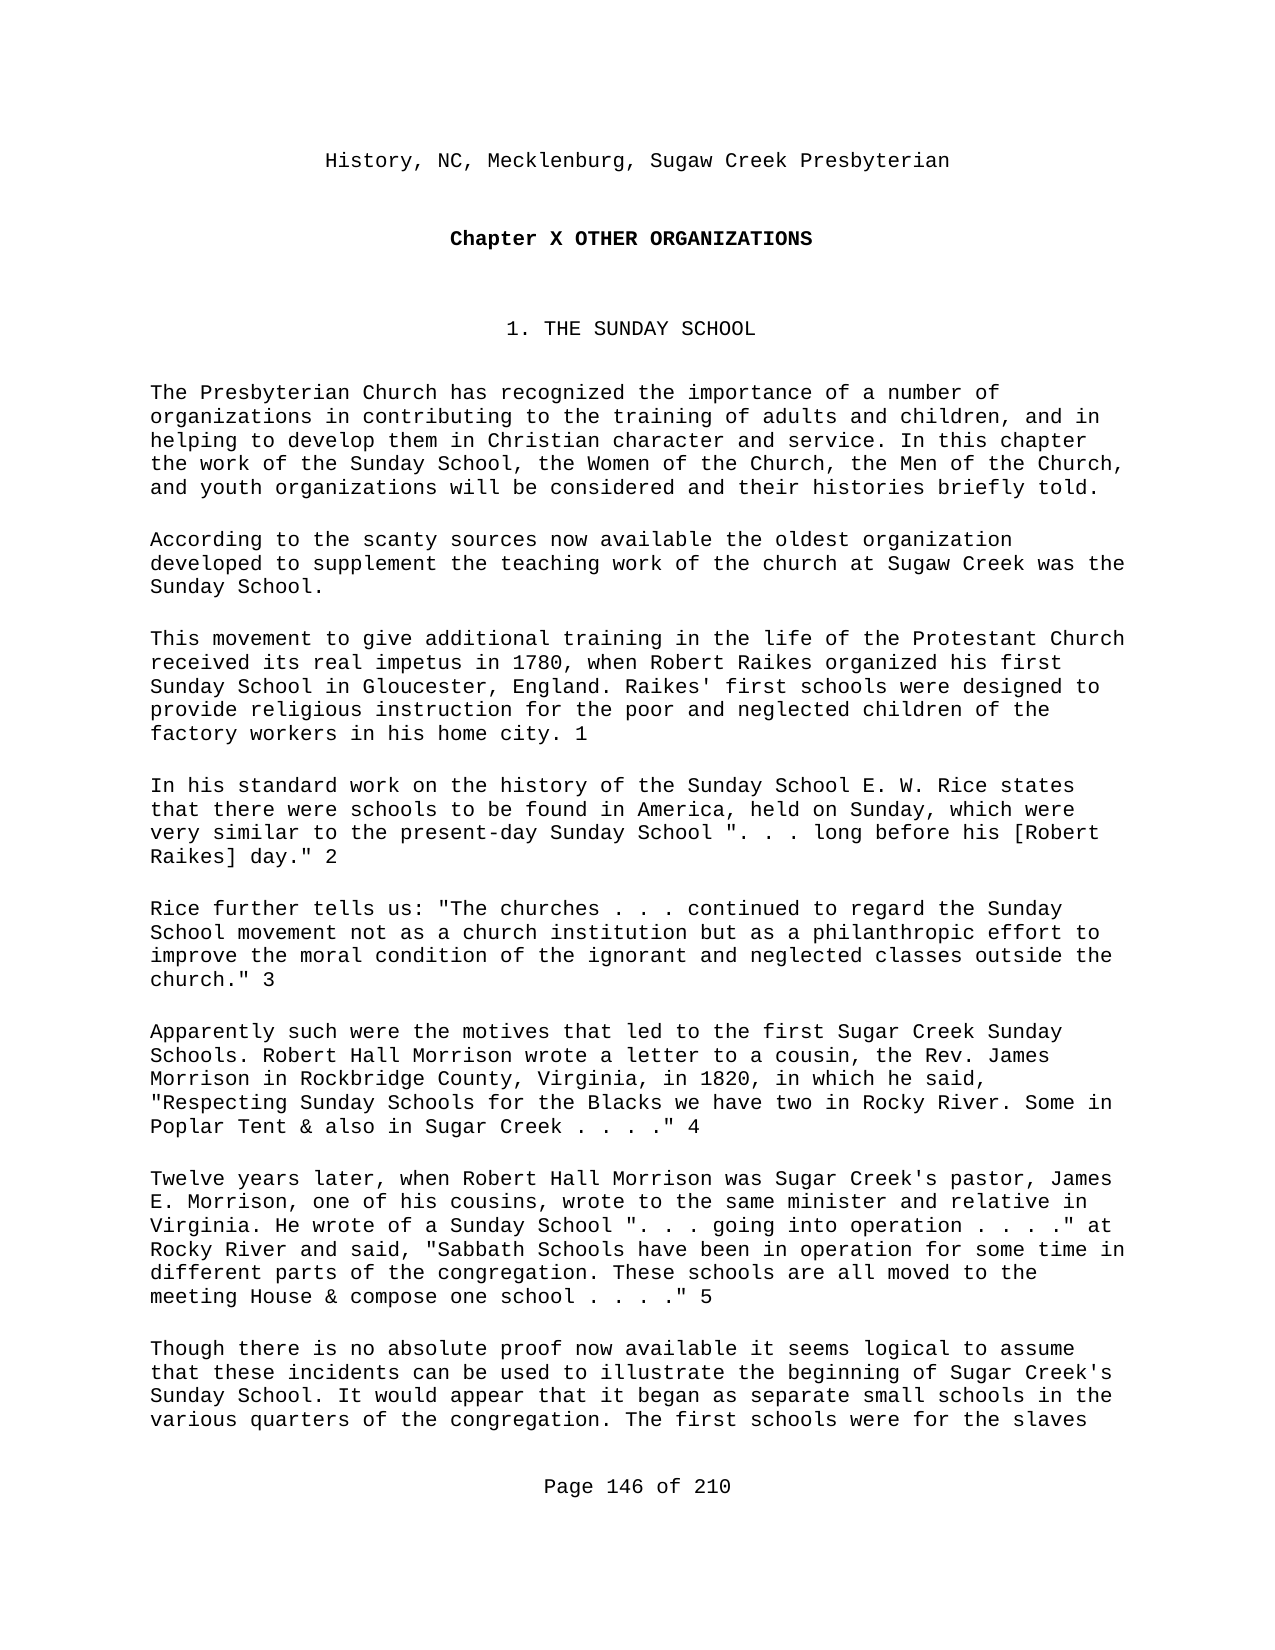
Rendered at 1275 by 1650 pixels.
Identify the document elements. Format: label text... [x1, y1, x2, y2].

text This movement to give additional training in the life of the Protestant Church received its real impetus in 1780, when Robert Raikes organized his first Sunday School in Gloucester, England. Raikes' first schools were designed to provide religious instruction for the poor and neglected children of the factory workers in his home city. 1 [150, 628, 1125, 747]
subtitle Chapter X OTHER ORGANIZATIONS [150, 228, 1125, 252]
text Twelve years later, when Robert Hall Morrison was Sugar Creek's pastor, James E. Morrison, one of his cousins, wrote to the same minister and relative in Virginia. He wrote of a Sunday School ". . . going into operation . . . ." at Rocky River and said, "Sabbath Schools have been in operation for some time in different parts of the congregation. These schools are all moved to the meeting House & compose one school . . . ." 5 [150, 1168, 1125, 1309]
text Though there is no absolute proof now available it seems logical to assume that these incidents can be used to illustrate the beginning of Sugar Creek's Sunday School. It would appear that it began as separate small schools in the various quarters of the congregation. The first schools were for the slaves [150, 1338, 1125, 1433]
text Rice further tells us: "The churches . . . continued to regard the Sunday School movement not as a church institution but as a philanthropic effort to improve the moral condition of the ignorant and neglected classes outside the church." 3 [150, 898, 1125, 993]
text Apparently such were the motives that led to the first Sugar Creek Sunday Schools. Robert Hall Morrison wrote a letter to a cousin, the Rev. James Morrison in Rockbridge County, Virginia, in 1820, in which he said, "Respecting Sunday Schools for the Blacks we have two in Rocky River. Some in Poplar Tent & also in Sugar Creek . . . ." 4 [150, 1021, 1125, 1139]
text The Presbyterian Church has recognized the importance of a number of organizations in contributing to the training of adults and children, and in helping to develop them in Christian character and service. In this chapter the work of the Sunday School, the Women of the Church, the Men of the Church, and youth organizations will be considered and their histories briefly told. [150, 382, 1125, 501]
text In his standard work on the history of the Sunday School E. W. Rice states that there were schools to be found in America, held on Sunday, which were very similar to the present-day Sunday School ". . . long before his [Robert Raikes] day." 2 [150, 775, 1125, 869]
text According to the scanty sources now available the oldest organization developed to supplement the teaching work of the church at Sugaw Creek was the Sunday School. [150, 529, 1125, 600]
subtitle 1. THE SUNDAY SCHOOL [150, 318, 1125, 341]
